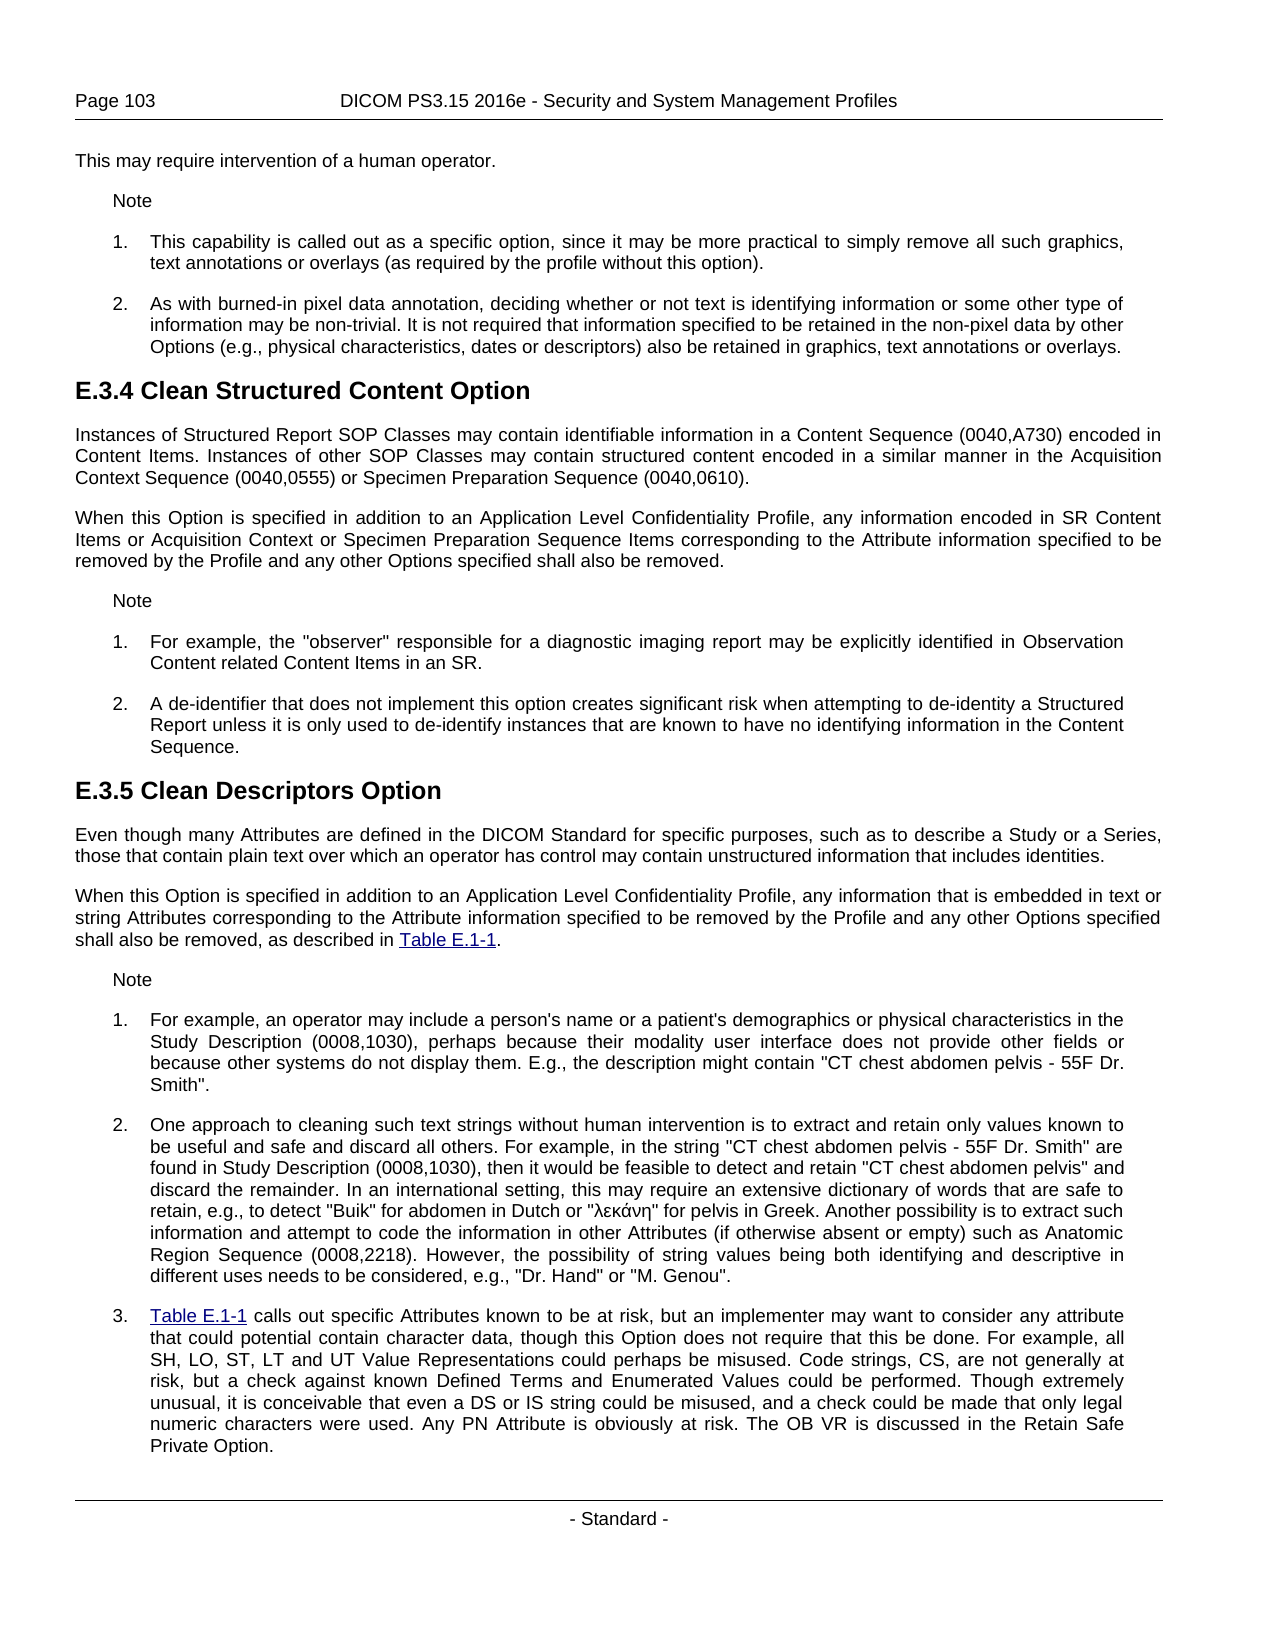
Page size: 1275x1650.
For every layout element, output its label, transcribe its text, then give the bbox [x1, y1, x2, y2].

text When this Option is specified in addition to an Application Level Confidentiality Profile, any information that is embedded in text or string Attributes corresponding to the Attribute information specified to be removed by the Profile and any other Options specified shall also be removed, as described in Table E.1-1. [75, 885, 1162, 950]
list As with burned-in pixel data annotation, deciding whether or not text is identifying information or some other type of information may be non-trivial. It is not required that information specified to be retained in the non-pixel data by other Options (e.g., physical characteristics, dates or descriptors) also be retained in graphics, text annotations or overlays. [112, 292, 1125, 357]
text Note [112, 190, 1125, 212]
text Note [112, 590, 1125, 612]
text Instances of Structured Report SOP Classes may contain identifiable information in a Content Sequence (0040,A730) encoded in Content Items. Instances of other SOP Classes may contain structured content encoded in a similar manner in the Acquisition Context Sequence (0040,0555) or Specimen Preparation Sequence (0040,0610). [75, 423, 1162, 488]
text Note [112, 969, 1125, 990]
text E.3.4 Clean Structured Content Option [75, 376, 1162, 405]
list Table E.1-1 calls out specific Attributes known to be at risk, but an implementer may want to consider any attribute that could potential contain character data, though this Option does not require that this be done. For example, all SH, LO, ST, LT and UT Value Representations could perhaps be misused. Code strings, CS, are not generally at risk, but a check against known Defined Terms and Enumerated Values could be performed. Though extremely unusual, it is conceivable that even a DS or IS string could be misused, and a check could be made that only legal numeric characters were used. Any PN Attribute is obviously at risk. The OB VR is discussed in the Retain Safe Private Option. [112, 1305, 1125, 1456]
text Even though many Attributes are defined in the DICOM Standard for specific purposes, such as to describe a Study or a Series, those that contain plain text over which an operator has control may contain unstructured information that includes identities. [75, 823, 1162, 867]
text This may require intervention of a human operator. [75, 150, 1162, 172]
list One approach to cleaning such text strings without human intervention is to extract and retain only values known to be useful and safe and discard all others. For example, in the string "CT chest abdomen pelvis - 55F Dr. Smith" are found in Study Description (0008,1030), then it would be feasible to detect and retain "CT chest abdomen pelvis" and discard the remainder. In an international setting, this may require an extensive dictionary of words that are safe to retain, e.g., to detect "Buik" for abdomen in Dutch or "λεκάνη" for pelvis in Greek. Another possibility is to extract such information and attempt to code the information in other Attributes (if otherwise absent or empty) such as Anatomic Region Sequence (0008,2218). However, the possibility of string values being both identifying and descriptive in different uses needs to be considered, e.g., "Dr. Hand" or "M. Genou". [112, 1114, 1125, 1287]
list For example, an operator may include a person's name or a patient's demographics or physical characteristics in the Study Description (0008,1030), perhaps because their modality user interface does not provide other fields or because other systems do not display them. E.g., the description might contain "CT chest abdomen pelvis - 55F Dr. Smith". [112, 1009, 1125, 1095]
text When this Option is specified in addition to an Application Level Confidentiality Profile, any information encoded in SR Content Items or Acquisition Context or Specimen Preparation Sequence Items corresponding to the Attribute information specified to be removed by the Profile and any other Options specified shall also be removed. [75, 507, 1162, 572]
list For example, the "observer" responsible for a diagnostic imaging report may be explicitly identified in Observation Content related Content Items in an SR. [112, 631, 1125, 674]
list This capability is called out as a specific option, since it may be more practical to simply remove all such graphics, text annotations or overlays (as required by the profile without this option). [112, 231, 1125, 274]
text E.3.5 Clean Descriptors Option [75, 776, 1162, 805]
list A de-identifier that does not implement this option creates significant risk when attempting to de-identity a Structured Report unless it is only used to de-identify instances that are known to have no identifying information in the Content Sequence. [112, 692, 1125, 757]
